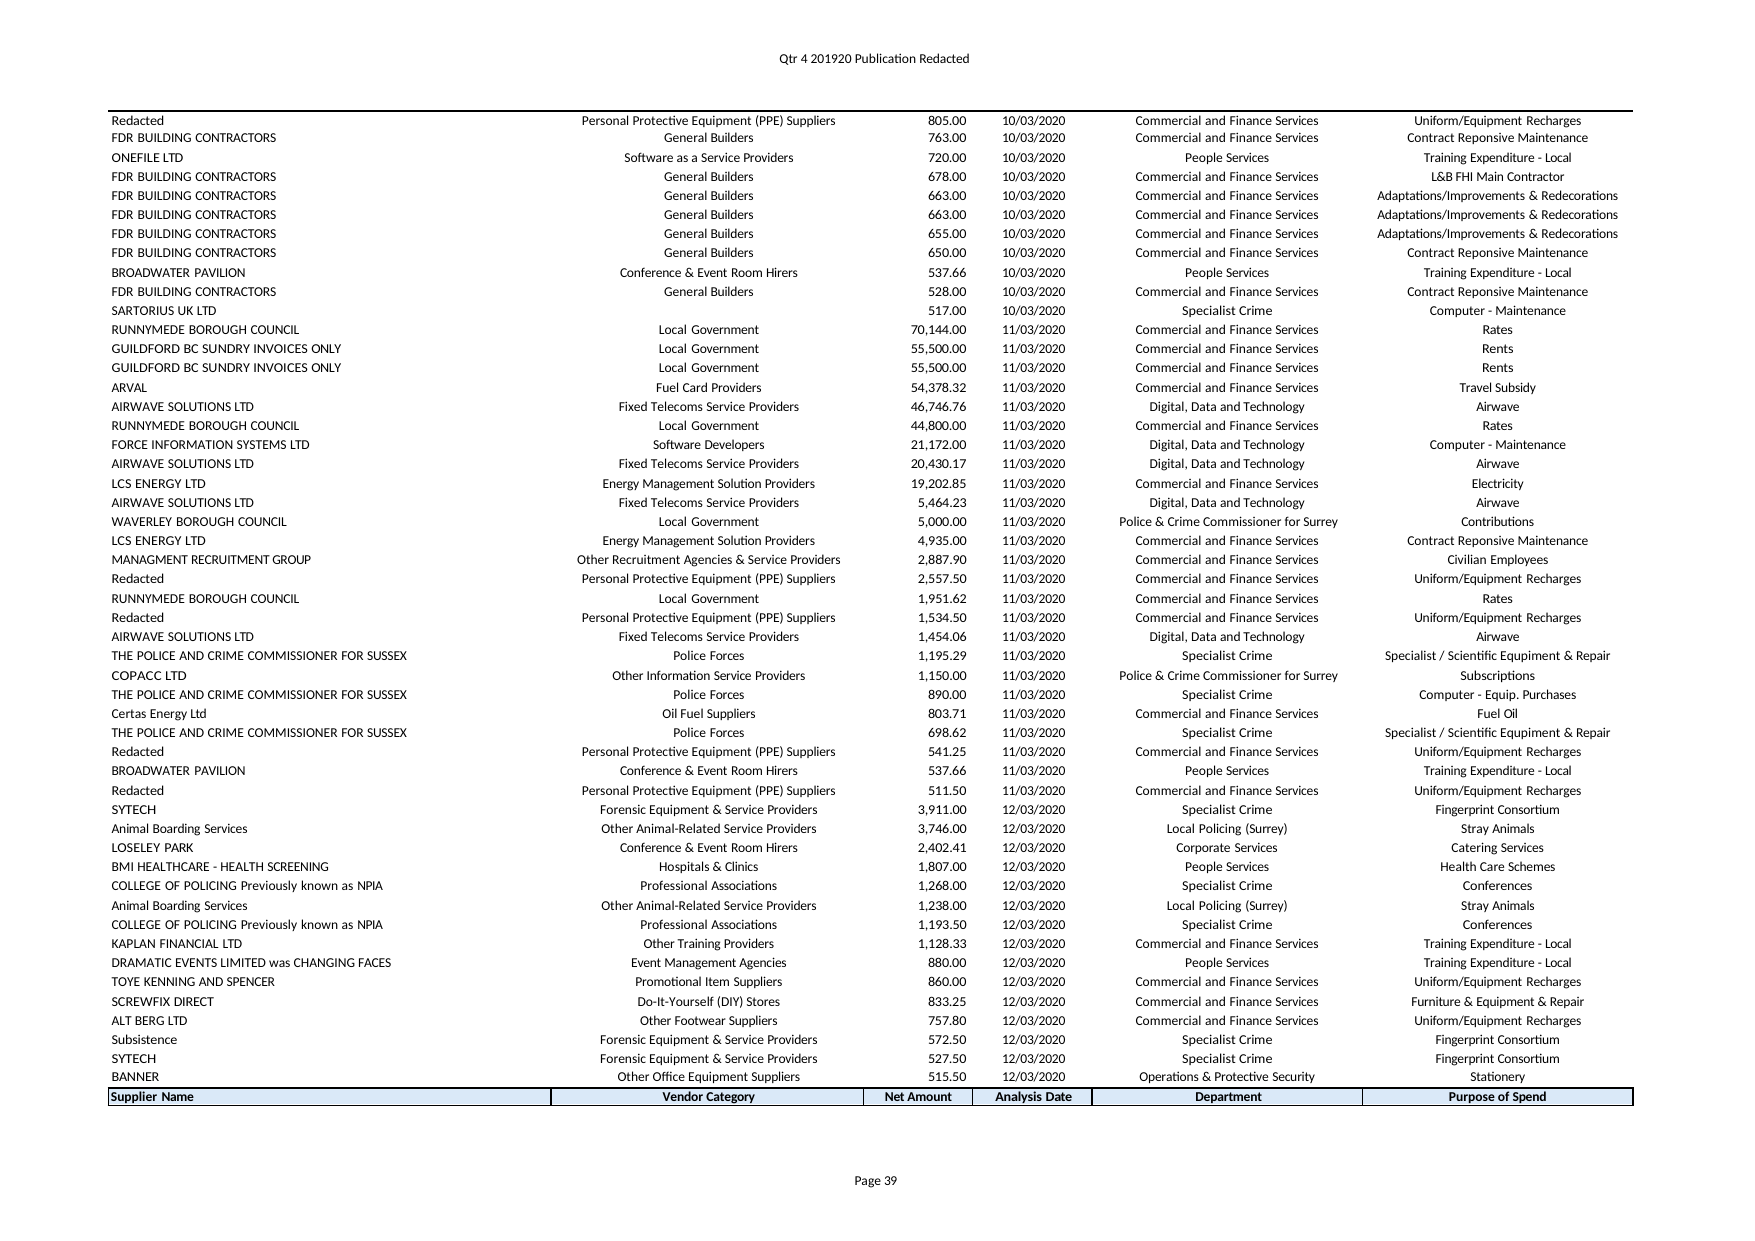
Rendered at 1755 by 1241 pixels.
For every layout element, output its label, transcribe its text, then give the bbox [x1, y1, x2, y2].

table_cell General Builders [551, 225, 863, 244]
table_cell 11/03/2020 [973, 685, 1092, 704]
table_cell Professional Associations [551, 877, 863, 896]
table_cell RUNNYMEDE BOROUGH COUNCIL [108, 417, 551, 436]
table_cell Computer - Maintenance [1363, 436, 1633, 455]
table_cell FDR BUILDING CONTRACTORS [108, 225, 551, 244]
table_cell 678.00 [864, 168, 973, 187]
table_cell 1,534.50 [864, 609, 973, 628]
table_cell 12/03/2020 [973, 954, 1092, 973]
table_cell Do-It-Yourself (DIY) Stores [551, 992, 863, 1011]
table_cell Fixed Telecoms Service Providers [551, 398, 863, 417]
table_cell 880.00 [864, 954, 973, 973]
table_cell 12/03/2020 [973, 1011, 1092, 1031]
table_cell Commercial and Finance Services [1092, 609, 1362, 628]
table_cell 3,746.00 [864, 820, 973, 839]
table_cell 11/03/2020 [973, 762, 1092, 781]
table_cell Digital, Data and Technology [1092, 494, 1362, 513]
table_cell Police Forces [551, 685, 863, 704]
table_cell DRAMATIC EVENTS LIMITED was CHANGING FACES [108, 954, 551, 973]
table_cell Stationery [1363, 1069, 1633, 1087]
table_cell SCREWFIX DIRECT [108, 992, 551, 1011]
table_cell Commercial and Finance Services [1092, 340, 1362, 359]
table_cell Rates [1363, 321, 1633, 340]
table_cell Contributions [1363, 513, 1633, 532]
table_cell Other Training Providers [551, 935, 863, 954]
table_cell 663.00 [864, 187, 973, 206]
table_cell Conference & Event Room Hirers [551, 839, 863, 858]
table_cell 11/03/2020 [973, 494, 1092, 513]
table_cell 527.50 [864, 1050, 973, 1069]
table_cell BROADWATER PAVILION [108, 263, 551, 282]
table_cell Commercial and Finance Services [1092, 992, 1362, 1011]
table_cell 12/03/2020 [973, 1050, 1092, 1069]
table_cell THE POLICE AND CRIME COMMISSIONER FOR SUSSEX [108, 724, 551, 743]
table_cell Specialist Crime [1092, 302, 1362, 321]
table_cell Commercial and Finance Services [1092, 225, 1362, 244]
table_cell 757.80 [864, 1011, 973, 1031]
table_cell Software Developers [551, 436, 863, 455]
table_cell Other Recruitment Agencies & Service Providers [551, 551, 863, 570]
table_cell General Builders [551, 168, 863, 187]
table_cell 12/03/2020 [973, 1069, 1092, 1087]
table_cell Specialist Crime [1092, 647, 1362, 666]
table_cell WAVERLEY BOROUGH COUNCIL [108, 513, 551, 532]
table_cell 572.50 [864, 1031, 973, 1050]
table_cell 860.00 [864, 973, 973, 992]
table_header Vendor Category [552, 1089, 863, 1104]
table_cell Digital, Data and Technology [1092, 455, 1362, 474]
table_cell Uniform/Equipment Recharges [1363, 973, 1633, 992]
table_cell General Builders [551, 206, 863, 225]
table_cell Redacted [108, 743, 551, 762]
table_cell Software as a Service Providers [551, 148, 863, 167]
table_cell Stray Animals [1363, 820, 1633, 839]
table_cell Energy Management Solution Providers [551, 532, 863, 551]
table_cell Specialist Crime [1092, 685, 1362, 704]
table_cell Fingerprint Consortium [1363, 1031, 1633, 1050]
table_cell THE POLICE AND CRIME COMMISSIONER FOR SUSSEX [108, 647, 551, 666]
table_cell Operations & Protective Security [1092, 1069, 1362, 1087]
table_cell Commercial and Finance Services [1092, 417, 1362, 436]
table_cell Uniform/Equipment Recharges [1363, 781, 1633, 800]
table_cell 5,000.00 [864, 513, 973, 532]
table_cell 663.00 [864, 206, 973, 225]
table_cell Police & Crime Commissioner for Surrey [1092, 666, 1362, 685]
table_cell 54,378.32 [864, 378, 973, 397]
table_cell 12/03/2020 [973, 992, 1092, 1011]
table_cell 12/03/2020 [973, 1031, 1092, 1050]
table_cell Specialist / Scientific Equpiment & Repair [1363, 724, 1633, 743]
table_cell 10/03/2020 [973, 148, 1092, 167]
table_cell Travel Subsidy [1363, 378, 1633, 397]
table_cell GUILDFORD BC SUNDRY INVOICES ONLY [108, 359, 551, 378]
table_cell 11/03/2020 [973, 666, 1092, 685]
table_cell Airwave [1363, 494, 1633, 513]
table_cell SARTORIUS UK LTD [108, 302, 551, 321]
table_cell Certas Energy Ltd [108, 705, 551, 724]
table_cell Specialist Crime [1092, 800, 1362, 819]
table_cell Fixed Telecoms Service Providers [551, 455, 863, 474]
table_cell 11/03/2020 [973, 321, 1092, 340]
table_cell Fuel Card Providers [551, 378, 863, 397]
table_cell Fixed Telecoms Service Providers [551, 494, 863, 513]
table_cell 12/03/2020 [973, 896, 1092, 915]
table_cell 1,454.06 [864, 628, 973, 647]
table_cell Redacted [108, 609, 551, 628]
table_cell Local Government [551, 340, 863, 359]
table_cell Commercial and Finance Services [1092, 378, 1362, 397]
table_cell Redacted [108, 570, 551, 589]
table_cell Uniform/Equipment Recharges [1363, 743, 1633, 762]
table_cell Commercial and Finance Services [1092, 283, 1362, 302]
table_cell AIRWAVE SOLUTIONS LTD [108, 628, 551, 647]
table_cell RUNNYMEDE BOROUGH COUNCIL [108, 321, 551, 340]
table_cell Fingerprint Consortium [1363, 1050, 1633, 1069]
table_cell Hospitals & Clinics [551, 858, 863, 877]
table_cell 12/03/2020 [973, 858, 1092, 877]
table_cell Personal Protective Equipment (PPE) Suppliers [551, 781, 863, 800]
table_cell Training Expenditure - Local [1363, 263, 1633, 282]
table_cell 12/03/2020 [973, 973, 1092, 992]
table_cell Commercial and Finance Services [1092, 244, 1362, 263]
table_cell 12/03/2020 [973, 820, 1092, 839]
table_cell 46,746.76 [864, 398, 973, 417]
table_cell Specialist Crime [1092, 877, 1362, 896]
table_cell 515.50 [864, 1069, 973, 1087]
table_cell Adaptations/Improvements & Redecorations [1363, 187, 1633, 206]
table_cell COLLEGE OF POLICING Previously known as NPIA [108, 877, 551, 896]
table_cell General Builders [551, 283, 863, 302]
table_cell KAPLAN FINANCIAL LTD [108, 935, 551, 954]
table_cell Commercial and Finance Services [1092, 168, 1362, 187]
table_cell 11/03/2020 [973, 705, 1092, 724]
table_header Purpose of Spend [1363, 1089, 1632, 1104]
table_cell 1,268.00 [864, 877, 973, 896]
table_cell 4,935.00 [864, 532, 973, 551]
table_cell 890.00 [864, 685, 973, 704]
table_cell 11/03/2020 [973, 628, 1092, 647]
table_cell Oil Fuel Suppliers [551, 705, 863, 724]
table_cell Airwave [1363, 628, 1633, 647]
table_cell Local Government [551, 321, 863, 340]
table_cell Local Government [551, 359, 863, 378]
table_cell Computer - Maintenance [1363, 302, 1633, 321]
table_cell Local Government [551, 589, 863, 608]
table_cell 11/03/2020 [973, 781, 1092, 800]
table_cell ALT BERG LTD [108, 1011, 551, 1031]
table_cell Personal Protective Equipment (PPE) Suppliers [551, 743, 863, 762]
table_cell 11/03/2020 [973, 474, 1092, 493]
table_cell FDR BUILDING CONTRACTORS [108, 168, 551, 187]
table_cell Local Policing (Surrey) [1092, 820, 1362, 839]
table_cell Commercial and Finance Services [1092, 321, 1362, 340]
table_cell LCS ENERGY LTD [108, 474, 551, 493]
table_cell 1,128.33 [864, 935, 973, 954]
table_cell 11/03/2020 [973, 417, 1092, 436]
table_cell Specialist Crime [1092, 915, 1362, 934]
table_header Net Amount [864, 1089, 972, 1104]
table_cell 2,557.50 [864, 570, 973, 589]
table_cell Commercial and Finance Services [1092, 532, 1362, 551]
table_cell 10/03/2020 [973, 187, 1092, 206]
table_cell Digital, Data and Technology [1092, 628, 1362, 647]
table_cell Adaptations/Improvements & Redecorations [1363, 225, 1633, 244]
table_cell Digital, Data and Technology [1092, 436, 1362, 455]
table_cell Other Footwear Suppliers [551, 1011, 863, 1031]
table_cell 537.66 [864, 762, 973, 781]
table_header Analysis Date [973, 1089, 1091, 1104]
table_cell Contract Reponsive Maintenance [1363, 129, 1633, 148]
table_cell Forensic Equipment & Service Providers [551, 1031, 863, 1050]
table_cell 11/03/2020 [973, 570, 1092, 589]
table_cell Fixed Telecoms Service Providers [551, 628, 863, 647]
table_cell Specialist Crime [1092, 1031, 1362, 1050]
table_cell Training Expenditure - Local [1363, 148, 1633, 167]
table_cell 44,800.00 [864, 417, 973, 436]
table_cell 10/03/2020 [973, 206, 1092, 225]
table_cell Subscriptions [1363, 666, 1633, 685]
table_cell 1,150.00 [864, 666, 973, 685]
table_cell Commercial and Finance Services [1092, 206, 1362, 225]
table_cell 21,172.00 [864, 436, 973, 455]
table_cell Other Animal-Related Service Providers [551, 820, 863, 839]
table_cell L&B FHI Main Contractor [1363, 168, 1633, 187]
table_cell Rates [1363, 417, 1633, 436]
table_cell Personal Protective Equipment (PPE) Suppliers [551, 570, 863, 589]
table_cell Animal Boarding Services [108, 896, 551, 915]
table_cell 12/03/2020 [973, 839, 1092, 858]
table_cell Conferences [1363, 915, 1633, 934]
table_cell 833.25 [864, 992, 973, 1011]
table_cell 12/03/2020 [973, 877, 1092, 896]
table_cell Computer - Equip. Purchases [1363, 685, 1633, 704]
table_cell 537.66 [864, 263, 973, 282]
table_cell Commercial and Finance Services [1092, 973, 1362, 992]
table_cell GUILDFORD BC SUNDRY INVOICES ONLY [108, 340, 551, 359]
table_cell Conference & Event Room Hirers [551, 263, 863, 282]
table_cell 11/03/2020 [973, 378, 1092, 397]
table_cell Commercial and Finance Services [1092, 743, 1362, 762]
table_cell Local Policing (Surrey) [1092, 896, 1362, 915]
table_cell Specialist Crime [1092, 724, 1362, 743]
table_cell General Builders [551, 129, 863, 148]
table_cell 1,951.62 [864, 589, 973, 608]
table_cell 20,430.17 [864, 455, 973, 474]
table_cell AIRWAVE SOLUTIONS LTD [108, 455, 551, 474]
table_cell 11/03/2020 [973, 551, 1092, 570]
table_cell 11/03/2020 [973, 436, 1092, 455]
table_cell Commercial and Finance Services [1092, 935, 1362, 954]
table_cell 11/03/2020 [973, 724, 1092, 743]
table_cell Corporate Services [1092, 839, 1362, 858]
table_cell FDR BUILDING CONTRACTORS [108, 283, 551, 302]
table_cell FDR BUILDING CONTRACTORS [108, 129, 551, 148]
table_cell FDR BUILDING CONTRACTORS [108, 244, 551, 263]
table_cell BROADWATER PAVILION [108, 762, 551, 781]
table_cell SYTECH [108, 800, 551, 819]
table_cell Health Care Schemes [1363, 858, 1633, 877]
table_cell Local Government [551, 513, 863, 532]
table_cell LCS ENERGY LTD [108, 532, 551, 551]
table_cell Training Expenditure - Local [1363, 762, 1633, 781]
table_cell Fuel Oil [1363, 705, 1633, 724]
table_cell Conferences [1363, 877, 1633, 896]
table_cell Training Expenditure - Local [1363, 954, 1633, 973]
table_cell Commercial and Finance Services [1092, 474, 1362, 493]
table_cell Commercial and Finance Services [1092, 1011, 1362, 1031]
table_cell Redacted [108, 781, 551, 800]
table_cell Forensic Equipment & Service Providers [551, 800, 863, 819]
table_cell Uniform/Equipment Recharges [1363, 570, 1633, 589]
table_cell Training Expenditure - Local [1363, 935, 1633, 954]
table_cell Civilian Employees [1363, 551, 1633, 570]
table_cell 1,195.29 [864, 647, 973, 666]
table_cell People Services [1092, 148, 1362, 167]
table_cell FORCE INFORMATION SYSTEMS LTD [108, 436, 551, 455]
table_cell 10/03/2020 [973, 244, 1092, 263]
table_cell 11/03/2020 [973, 532, 1092, 551]
table_cell 10/03/2020 [973, 263, 1092, 282]
table_cell 5,464.23 [864, 494, 973, 513]
table_cell 70,144.00 [864, 321, 973, 340]
table_cell 1,807.00 [864, 858, 973, 877]
table_cell 10/03/2020 [973, 302, 1092, 321]
table_cell ONEFILE LTD [108, 148, 551, 167]
table_cell FDR BUILDING CONTRACTORS [108, 206, 551, 225]
table_cell Commercial and Finance Services [1092, 551, 1362, 570]
table_cell 12/03/2020 [973, 800, 1092, 819]
table_cell Other Animal-Related Service Providers [551, 896, 863, 915]
table_cell 11/03/2020 [973, 609, 1092, 628]
table_cell [551, 302, 863, 321]
table_cell Other Information Service Providers [551, 666, 863, 685]
table_cell Adaptations/Improvements & Redecorations [1363, 206, 1633, 225]
table_cell 12/03/2020 [973, 915, 1092, 934]
table_cell TOYE KENNING AND SPENCER [108, 973, 551, 992]
table_cell BMI HEALTHCARE - HEALTH SCREENING [108, 858, 551, 877]
table_cell 11/03/2020 [973, 743, 1092, 762]
table_cell BANNER [108, 1069, 551, 1087]
table_cell People Services [1092, 954, 1362, 973]
table_cell Electricity [1363, 474, 1633, 493]
table_cell Contract Reponsive Maintenance [1363, 283, 1633, 302]
table_cell COPACC LTD [108, 666, 551, 685]
table_cell 511.50 [864, 781, 973, 800]
table_cell 11/03/2020 [973, 513, 1092, 532]
table_cell Contract Reponsive Maintenance [1363, 244, 1633, 263]
table_cell 19,202.85 [864, 474, 973, 493]
table_cell Commercial and Finance Services [1092, 187, 1362, 206]
table_cell Commercial and Finance Services [1092, 112, 1362, 129]
table_cell Uniform/Equipment Recharges [1363, 1011, 1633, 1031]
table_cell 11/03/2020 [973, 398, 1092, 417]
table_cell Police Forces [551, 724, 863, 743]
table_cell Event Management Agencies [551, 954, 863, 973]
table_header Supplier Name [109, 1089, 550, 1104]
table_cell 11/03/2020 [973, 589, 1092, 608]
table_cell AIRWAVE SOLUTIONS LTD [108, 398, 551, 417]
table_cell 11/03/2020 [973, 647, 1092, 666]
table_cell 10/03/2020 [973, 225, 1092, 244]
table_cell Uniform/Equipment Recharges [1363, 112, 1633, 129]
table_cell RUNNYMEDE BOROUGH COUNCIL [108, 589, 551, 608]
table_cell Rents [1363, 359, 1633, 378]
table_cell 55,500.00 [864, 359, 973, 378]
table_cell Digital, Data and Technology [1092, 398, 1362, 417]
table_cell Commercial and Finance Services [1092, 359, 1362, 378]
table_cell 1,238.00 [864, 896, 973, 915]
table_cell People Services [1092, 762, 1362, 781]
table_cell Police Forces [551, 647, 863, 666]
table_cell Other Office Equipment Suppliers [551, 1069, 863, 1087]
table_cell 12/03/2020 [973, 935, 1092, 954]
table_cell Animal Boarding Services [108, 820, 551, 839]
table_cell Subsistence [108, 1031, 551, 1050]
table_cell Airwave [1363, 398, 1633, 417]
table_cell Energy Management Solution Providers [551, 474, 863, 493]
table_cell Personal Protective Equipment (PPE) Suppliers [551, 112, 863, 129]
table_cell 2,887.90 [864, 551, 973, 570]
table_cell Rents [1363, 340, 1633, 359]
table_cell People Services [1092, 263, 1362, 282]
table_cell Commercial and Finance Services [1092, 129, 1362, 148]
table_cell 803.71 [864, 705, 973, 724]
table_cell 10/03/2020 [973, 283, 1092, 302]
table_cell Furniture & Equipment & Repair [1363, 992, 1633, 1011]
table_cell 528.00 [864, 283, 973, 302]
table_cell Airwave [1363, 455, 1633, 474]
table_cell SYTECH [108, 1050, 551, 1069]
table_cell Redacted [108, 112, 551, 129]
table_cell Commercial and Finance Services [1092, 781, 1362, 800]
table_cell Commercial and Finance Services [1092, 589, 1362, 608]
table_cell 11/03/2020 [973, 340, 1092, 359]
table_cell FDR BUILDING CONTRACTORS [108, 187, 551, 206]
table_cell 55,500.00 [864, 340, 973, 359]
table_cell LOSELEY PARK [108, 839, 551, 858]
table_cell Contract Reponsive Maintenance [1363, 532, 1633, 551]
table_header Department [1093, 1089, 1362, 1104]
table_cell 10/03/2020 [973, 112, 1092, 129]
table_cell 517.00 [864, 302, 973, 321]
table_cell 650.00 [864, 244, 973, 263]
table_cell General Builders [551, 187, 863, 206]
table_cell People Services [1092, 858, 1362, 877]
table_cell 698.62 [864, 724, 973, 743]
table_cell General Builders [551, 244, 863, 263]
table_cell Forensic Equipment & Service Providers [551, 1050, 863, 1069]
table_cell 2,402.41 [864, 839, 973, 858]
table_cell ARVAL [108, 378, 551, 397]
table_cell Local Government [551, 417, 863, 436]
table_cell 720.00 [864, 148, 973, 167]
table_cell Rates [1363, 589, 1633, 608]
table_cell Police & Crime Commissioner for Surrey [1092, 513, 1362, 532]
table_cell MANAGMENT RECRUITMENT GROUP [108, 551, 551, 570]
table_cell 10/03/2020 [973, 129, 1092, 148]
table_cell 11/03/2020 [973, 359, 1092, 378]
table_cell Specialist / Scientific Equpiment & Repair [1363, 647, 1633, 666]
table_cell Fingerprint Consortium [1363, 800, 1633, 819]
table_cell 805.00 [864, 112, 973, 129]
table_cell 763.00 [864, 129, 973, 148]
table_cell Commercial and Finance Services [1092, 705, 1362, 724]
table_cell Personal Protective Equipment (PPE) Suppliers [551, 609, 863, 628]
table_cell 11/03/2020 [973, 455, 1092, 474]
table_cell Specialist Crime [1092, 1050, 1362, 1069]
table_cell THE POLICE AND CRIME COMMISSIONER FOR SUSSEX [108, 685, 551, 704]
table_cell Stray Animals [1363, 896, 1633, 915]
table_cell Conference & Event Room Hirers [551, 762, 863, 781]
table_cell COLLEGE OF POLICING Previously known as NPIA [108, 915, 551, 934]
table_cell 10/03/2020 [973, 168, 1092, 187]
table_cell Commercial and Finance Services [1092, 570, 1362, 589]
table_cell 541.25 [864, 743, 973, 762]
table_cell Catering Services [1363, 839, 1633, 858]
table_cell 1,193.50 [864, 915, 973, 934]
table_cell Uniform/Equipment Recharges [1363, 609, 1633, 628]
table_cell 655.00 [864, 225, 973, 244]
table_cell 3,911.00 [864, 800, 973, 819]
table_cell Professional Associations [551, 915, 863, 934]
table_cell AIRWAVE SOLUTIONS LTD [108, 494, 551, 513]
table_cell Promotional Item Suppliers [551, 973, 863, 992]
